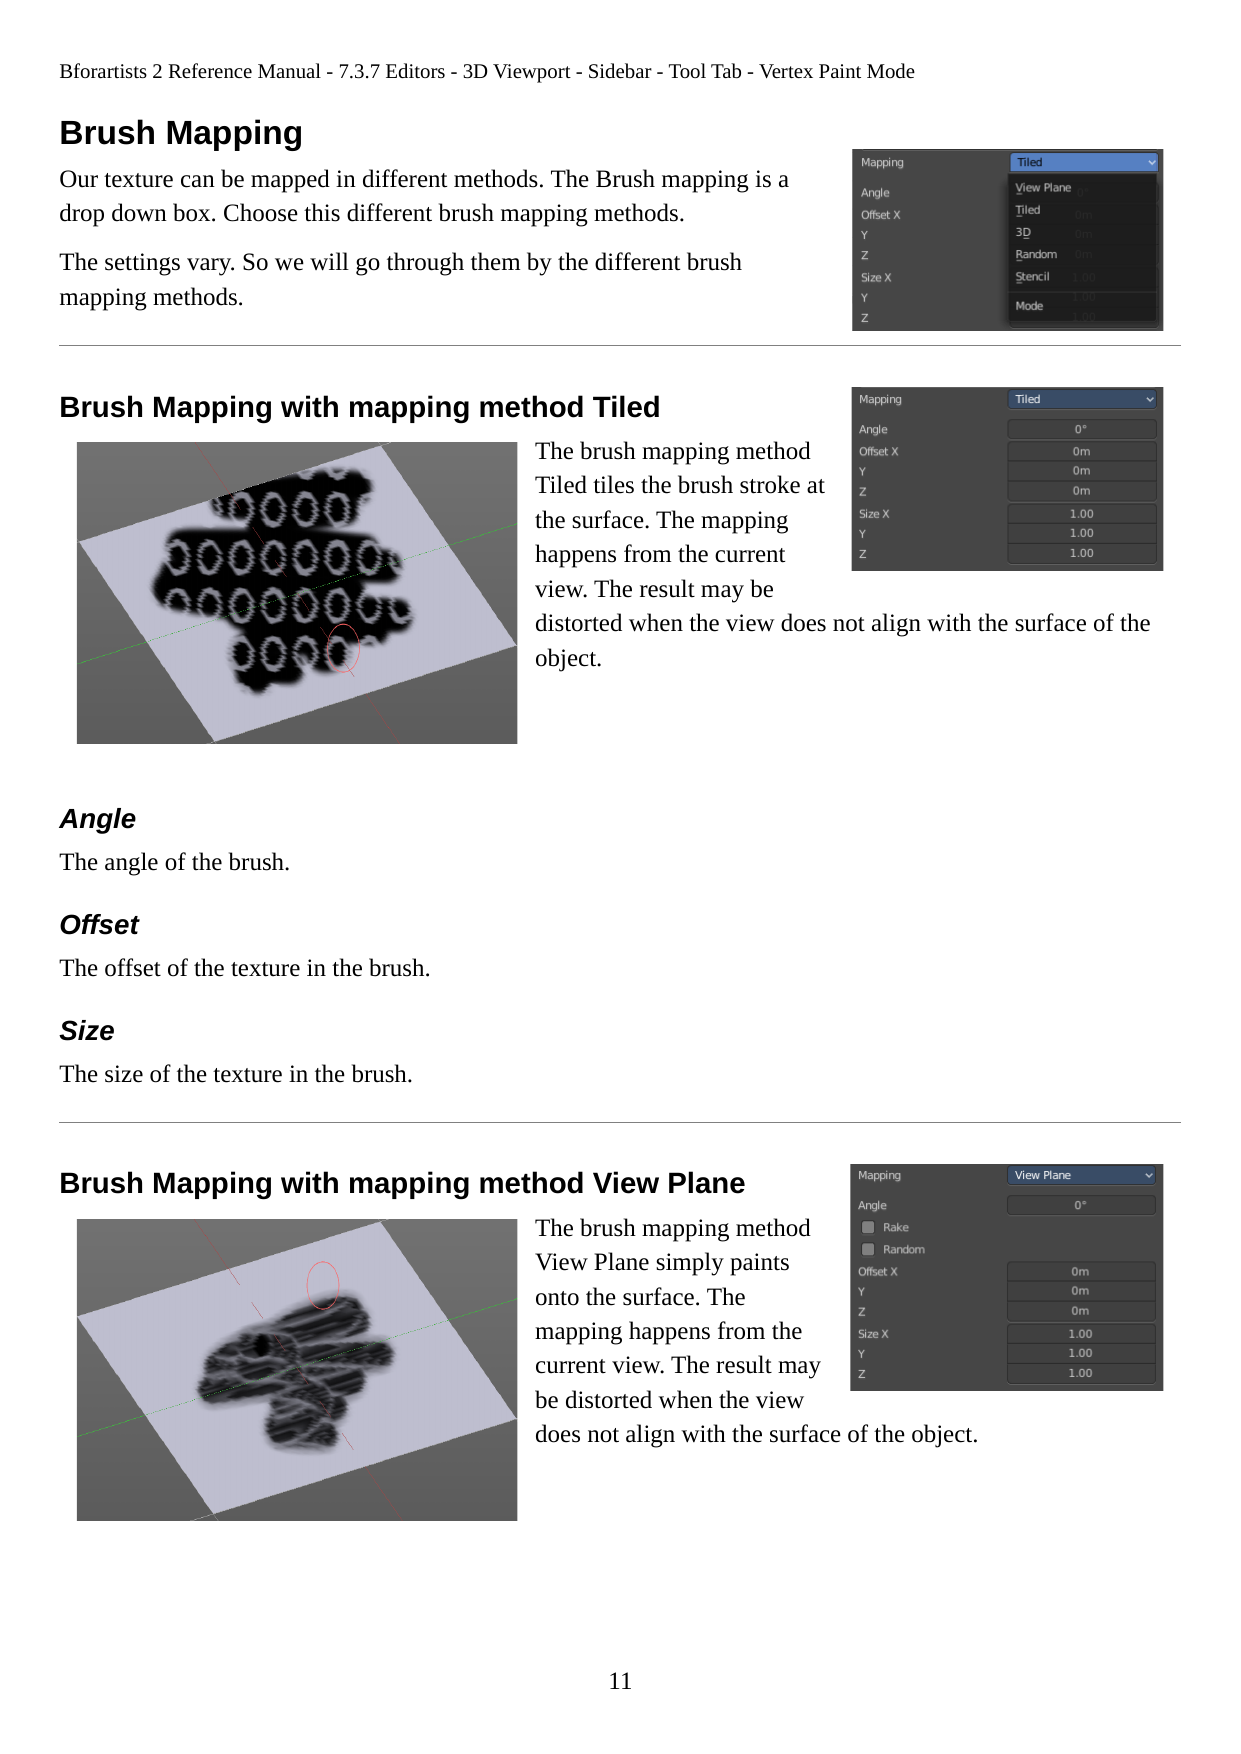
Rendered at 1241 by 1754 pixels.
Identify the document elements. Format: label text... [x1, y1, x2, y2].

text The angle of the brush. [59, 847, 1181, 876]
text The offset of the texture in the brush. [59, 953, 1181, 981]
text The settings vary. So we will go through them by the different brush mapping methods. [59, 247, 852, 311]
subtitle Size [59, 1014, 1181, 1046]
subtitle Offset [59, 908, 1181, 940]
picture [76, 442, 518, 744]
text The brush mapping method View Plane simply paints onto the surface. The mapping happens from the current view. The result may be distorted when the view does not align with the surface of the object. [59, 1213, 1181, 1448]
picture [852, 149, 1164, 331]
subtitle Brush Mapping [59, 113, 1181, 151]
text The brush mapping method Tiled tiles the brush stroke at the surface. The mapping happens from the current view. The result may be distorted when the view does not align with the surface of the object. [59, 436, 1181, 671]
text Our texture can be mapped in different methods. The Brush mapping is a drop down box. Choose this different brush mapping methods. [59, 164, 852, 227]
picture [850, 1164, 1164, 1391]
subtitle Angle [59, 802, 1181, 834]
text The size of the texture in the brush. [59, 1059, 1181, 1087]
subtitle Brush Mapping with mapping method View Plane [59, 1166, 850, 1200]
subtitle Brush Mapping with mapping method Tiled [59, 389, 851, 423]
picture [76, 1219, 518, 1521]
picture [851, 387, 1164, 571]
